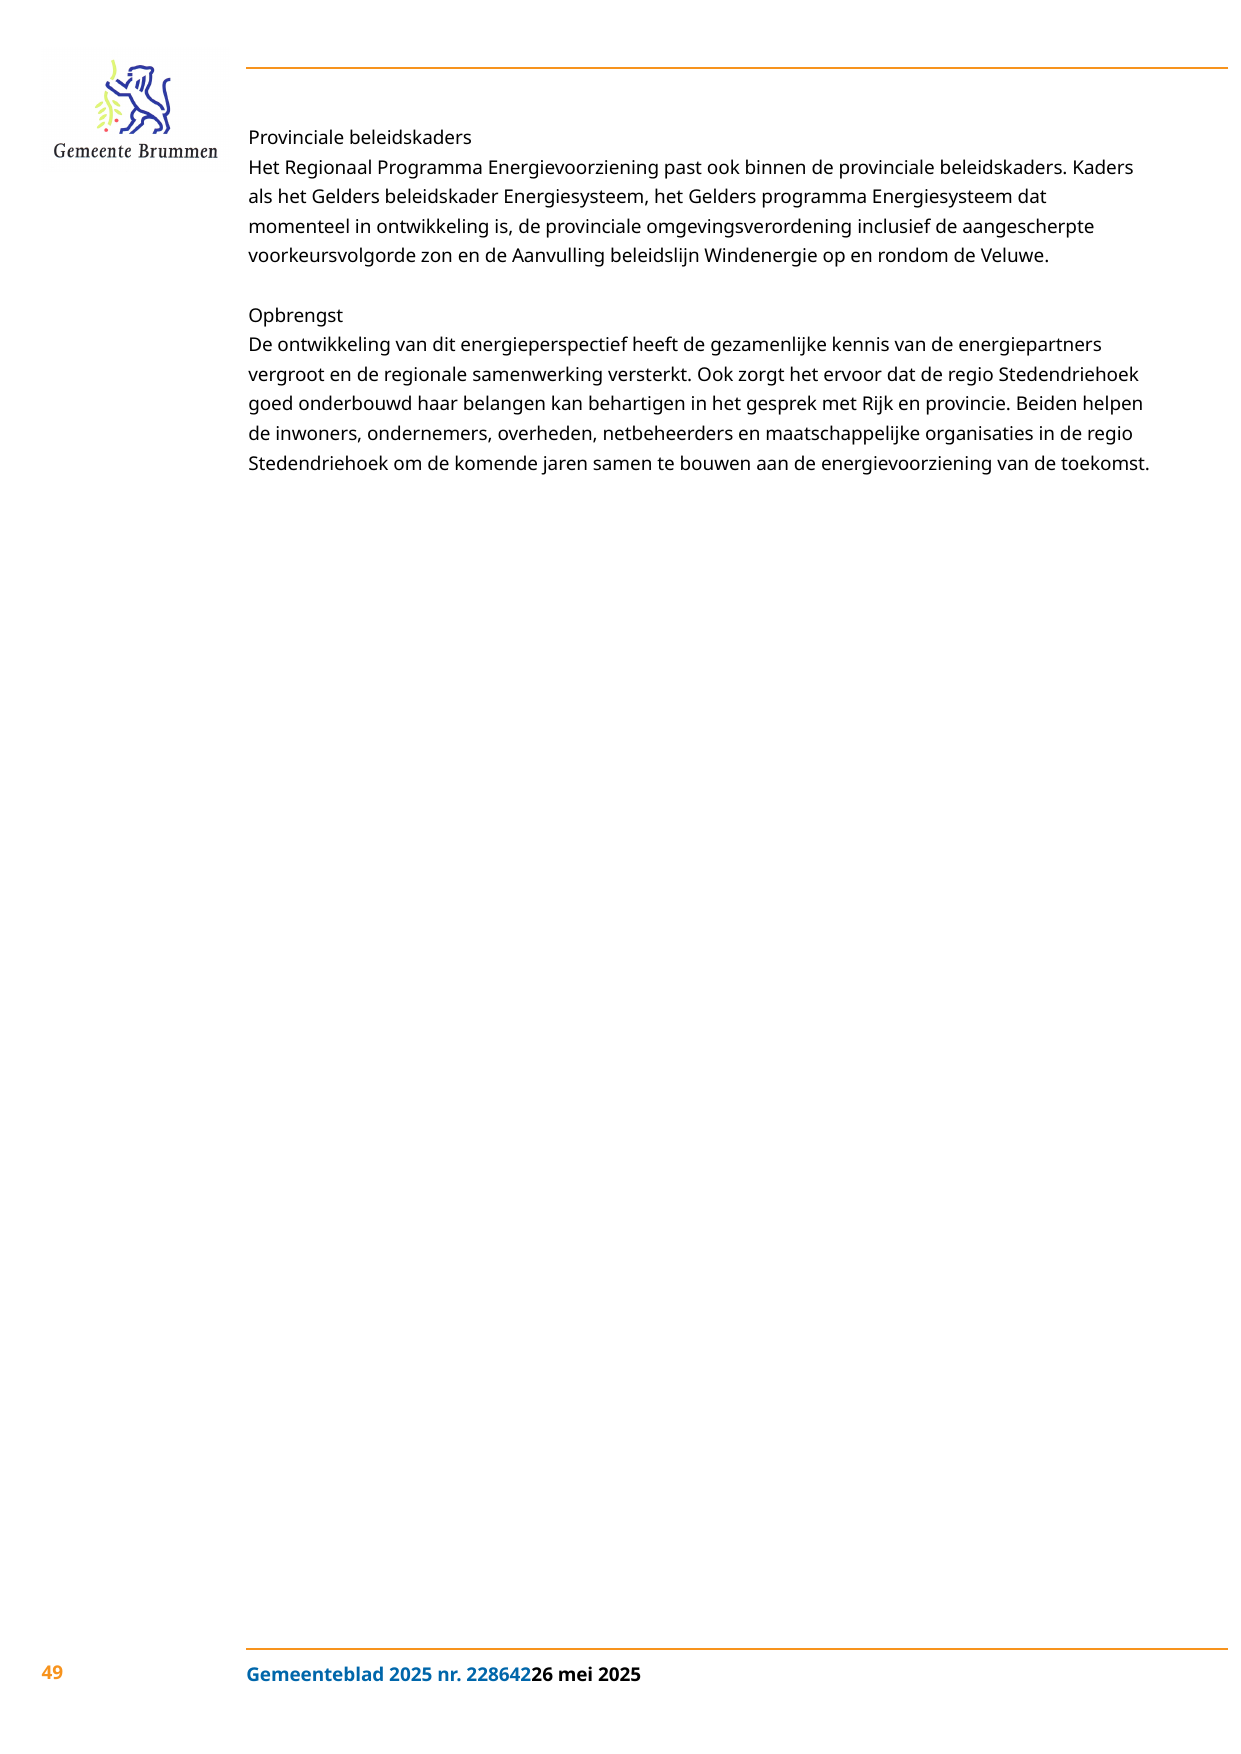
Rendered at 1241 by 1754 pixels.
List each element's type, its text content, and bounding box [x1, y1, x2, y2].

picture [41, 47, 231, 172]
text Provinciale beleidskaders [248, 124, 1152, 150]
text Opbrengst [248, 302, 1152, 328]
text Het Regionaal Programma Energievoorziening past ook binnen de provinciale beleidskaders. Kaders als het Gelders beleidskader Energiesysteem, het Gelders programma Energiesysteem dat momenteel in ontwikkeling is, de provinciale omgevingsverordening inclusief de aangescherpte voorkeursvolgorde zon en de Aanvulling beleidslijn Windenergie op en rondom de Veluwe. [248, 154, 1152, 268]
text De ontwikkeling van dit energieperspectief heeft de gezamenlijke kennis van de energiepartners vergroot en de regionale samenwerking versterkt. Ook zorgt het ervoor dat de regio Stedendriehoek goed onderbouwd haar belangen kan behartigen in het gesprek met Rijk en provincie. Beiden helpen de inwoners, ondernemers, overheden, netbeheerders en maatschappelijke organisaties in de regio Stedendriehoek om de komende jaren samen te bouwen aan de energievoorziening van de toekomst. [248, 331, 1152, 476]
